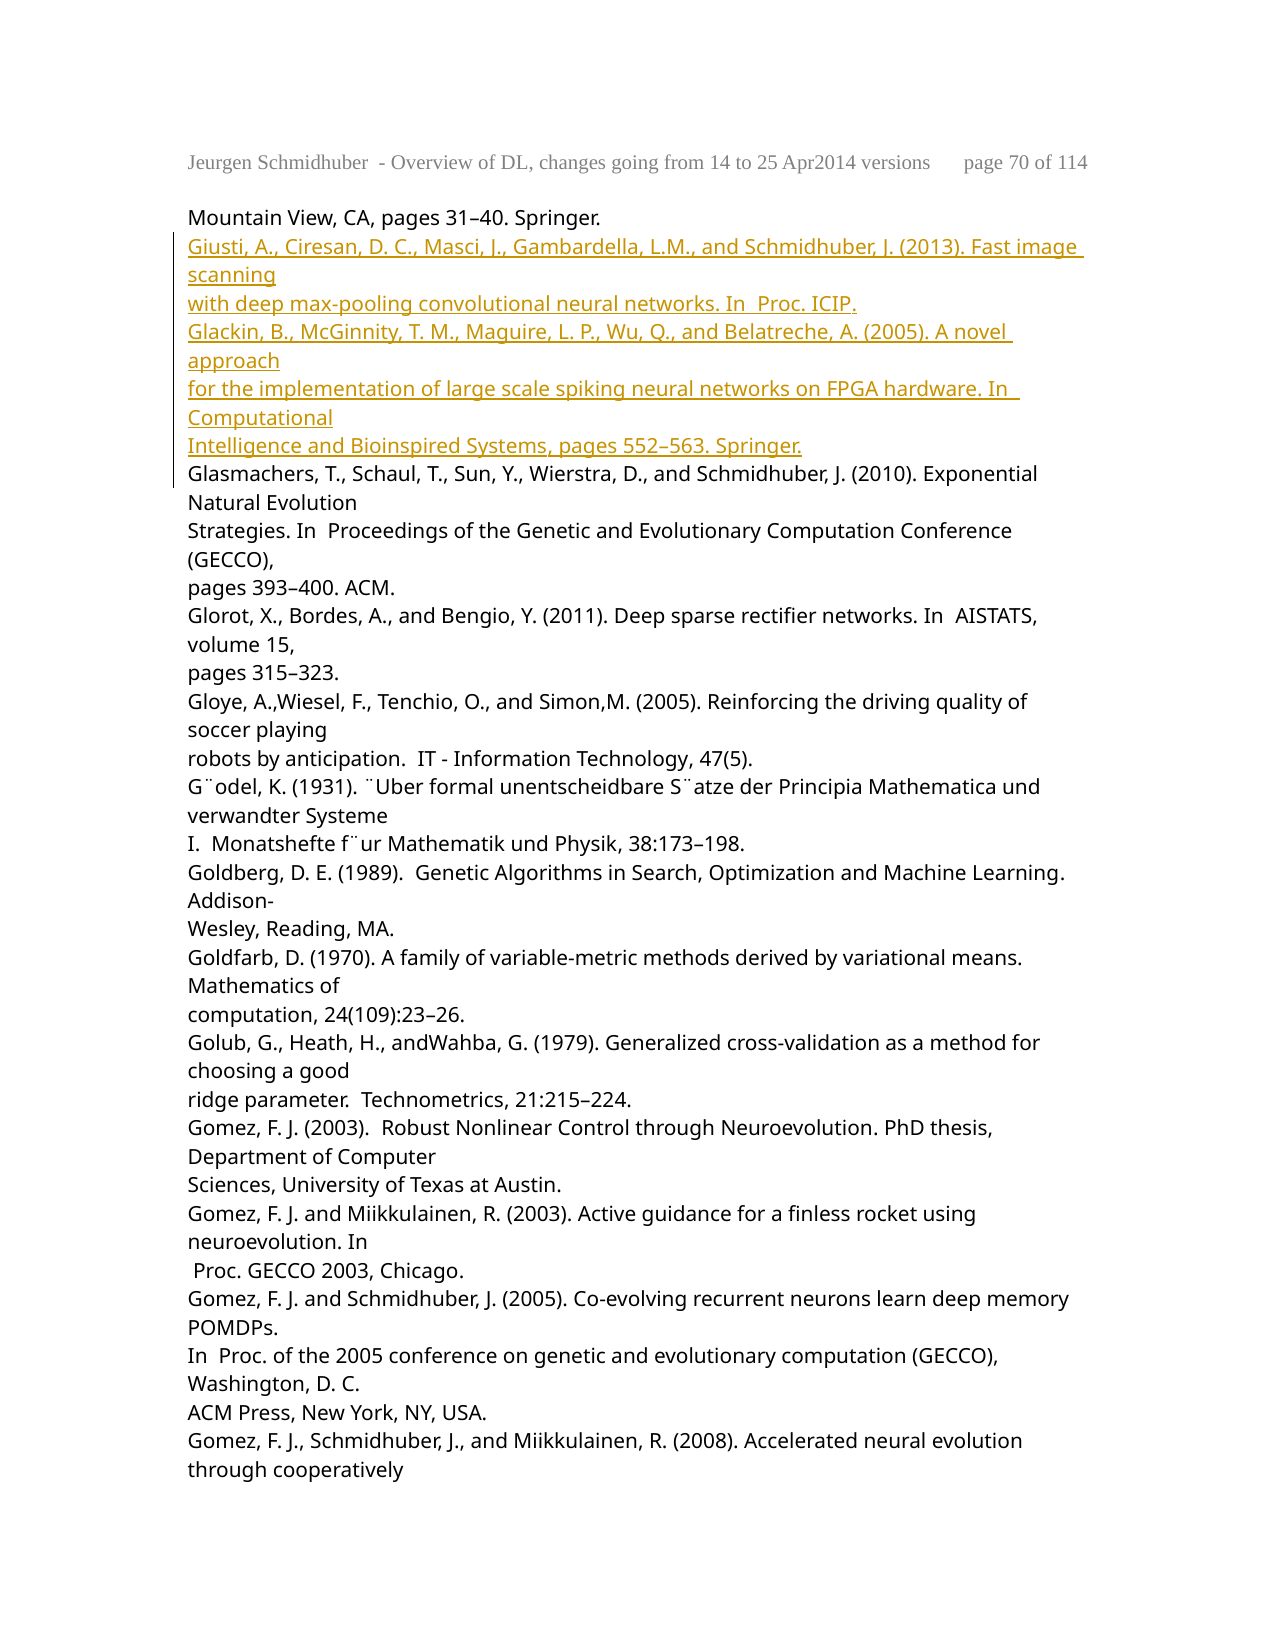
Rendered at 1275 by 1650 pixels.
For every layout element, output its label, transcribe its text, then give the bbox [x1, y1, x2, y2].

text G¨odel, K. (1931). ¨Uber formal unentscheidbare S¨atze der Principia Mathematica und verwandter Systeme [187, 772, 1087, 829]
text Intelligence and Bioinspired Systems, pages 552–563. Springer. [187, 431, 1087, 459]
text Gomez, F. J. and Schmidhuber, J. (2005). Co-evolving recurrent neurons learn deep memory POMDPs. [187, 1284, 1087, 1341]
text In Proc. of the 2005 conference on genetic and evolutionary computation (GECCO), Washington, D. C. [187, 1341, 1087, 1398]
text pages 315–323. [187, 658, 1087, 687]
text robots by anticipation. IT - Information Technology, 47(5). [187, 744, 1087, 772]
text Goldfarb, D. (1970). A family of variable-metric methods derived by variational means. Mathematics of [187, 943, 1087, 1000]
text with deep max-pooling convolutional neural networks. In Proc. ICIP. [187, 289, 1087, 317]
text Glorot, X., Bordes, A., and Bengio, Y. (2011). Deep sparse rectifier networks. In AISTATS, volume 15, [187, 602, 1087, 658]
text Glasmachers, T., Schaul, T., Sun, Y., Wierstra, D., and Schmidhuber, J. (2010). Exponential Natural Evolution [187, 459, 1087, 516]
text for the implementation of large scale spiking neural networks on FPGA hardware. In Computational [187, 374, 1087, 431]
text pages 393–400. ACM. [187, 573, 1087, 602]
text Gomez, F. J. (2003). Robust Nonlinear Control through Neuroevolution. PhD thesis, Department of Computer [187, 1113, 1087, 1170]
text I. Monatshefte f¨ur Mathematik und Physik, 38:173–198. [187, 829, 1087, 858]
text Wesley, Reading, MA. [187, 914, 1087, 943]
text Sciences, University of Texas at Austin. [187, 1170, 1087, 1199]
text computation, 24(109):23–26. [187, 1000, 1087, 1028]
text Gomez, F. J. and Miikkulainen, R. (2003). Active guidance for a finless rocket using neuroevolution. In [187, 1199, 1087, 1256]
text Gomez, F. J., Schmidhuber, J., and Miikkulainen, R. (2008). Accelerated neural evolution through cooperatively [187, 1426, 1087, 1483]
text ACM Press, New York, NY, USA. [187, 1398, 1087, 1426]
text Glackin, B., McGinnity, T. M., Maguire, L. P., Wu, Q., and Belatreche, A. (2005). A novel approach [187, 317, 1087, 374]
text Mountain View, CA, pages 31–40. Springer. [187, 203, 1087, 232]
text Giusti, A., Ciresan, D. C., Masci, J., Gambardella, L.M., and Schmidhuber, J. (2013). Fast image scanning [187, 232, 1087, 289]
text Gloye, A.,Wiesel, F., Tenchio, O., and Simon,M. (2005). Reinforcing the driving quality of soccer playing [187, 687, 1087, 744]
text ridge parameter. Technometrics, 21:215–224. [187, 1085, 1087, 1113]
text Golub, G., Heath, H., andWahba, G. (1979). Generalized cross-validation as a method for choosing a good [187, 1028, 1087, 1085]
text Proc. GECCO 2003, Chicago. [187, 1256, 1087, 1284]
text Goldberg, D. E. (1989). Genetic Algorithms in Search, Optimization and Machine Learning. Addison- [187, 858, 1087, 914]
text Strategies. In Proceedings of the Genetic and Evolutionary Computation Conference (GECCO), [187, 516, 1087, 573]
